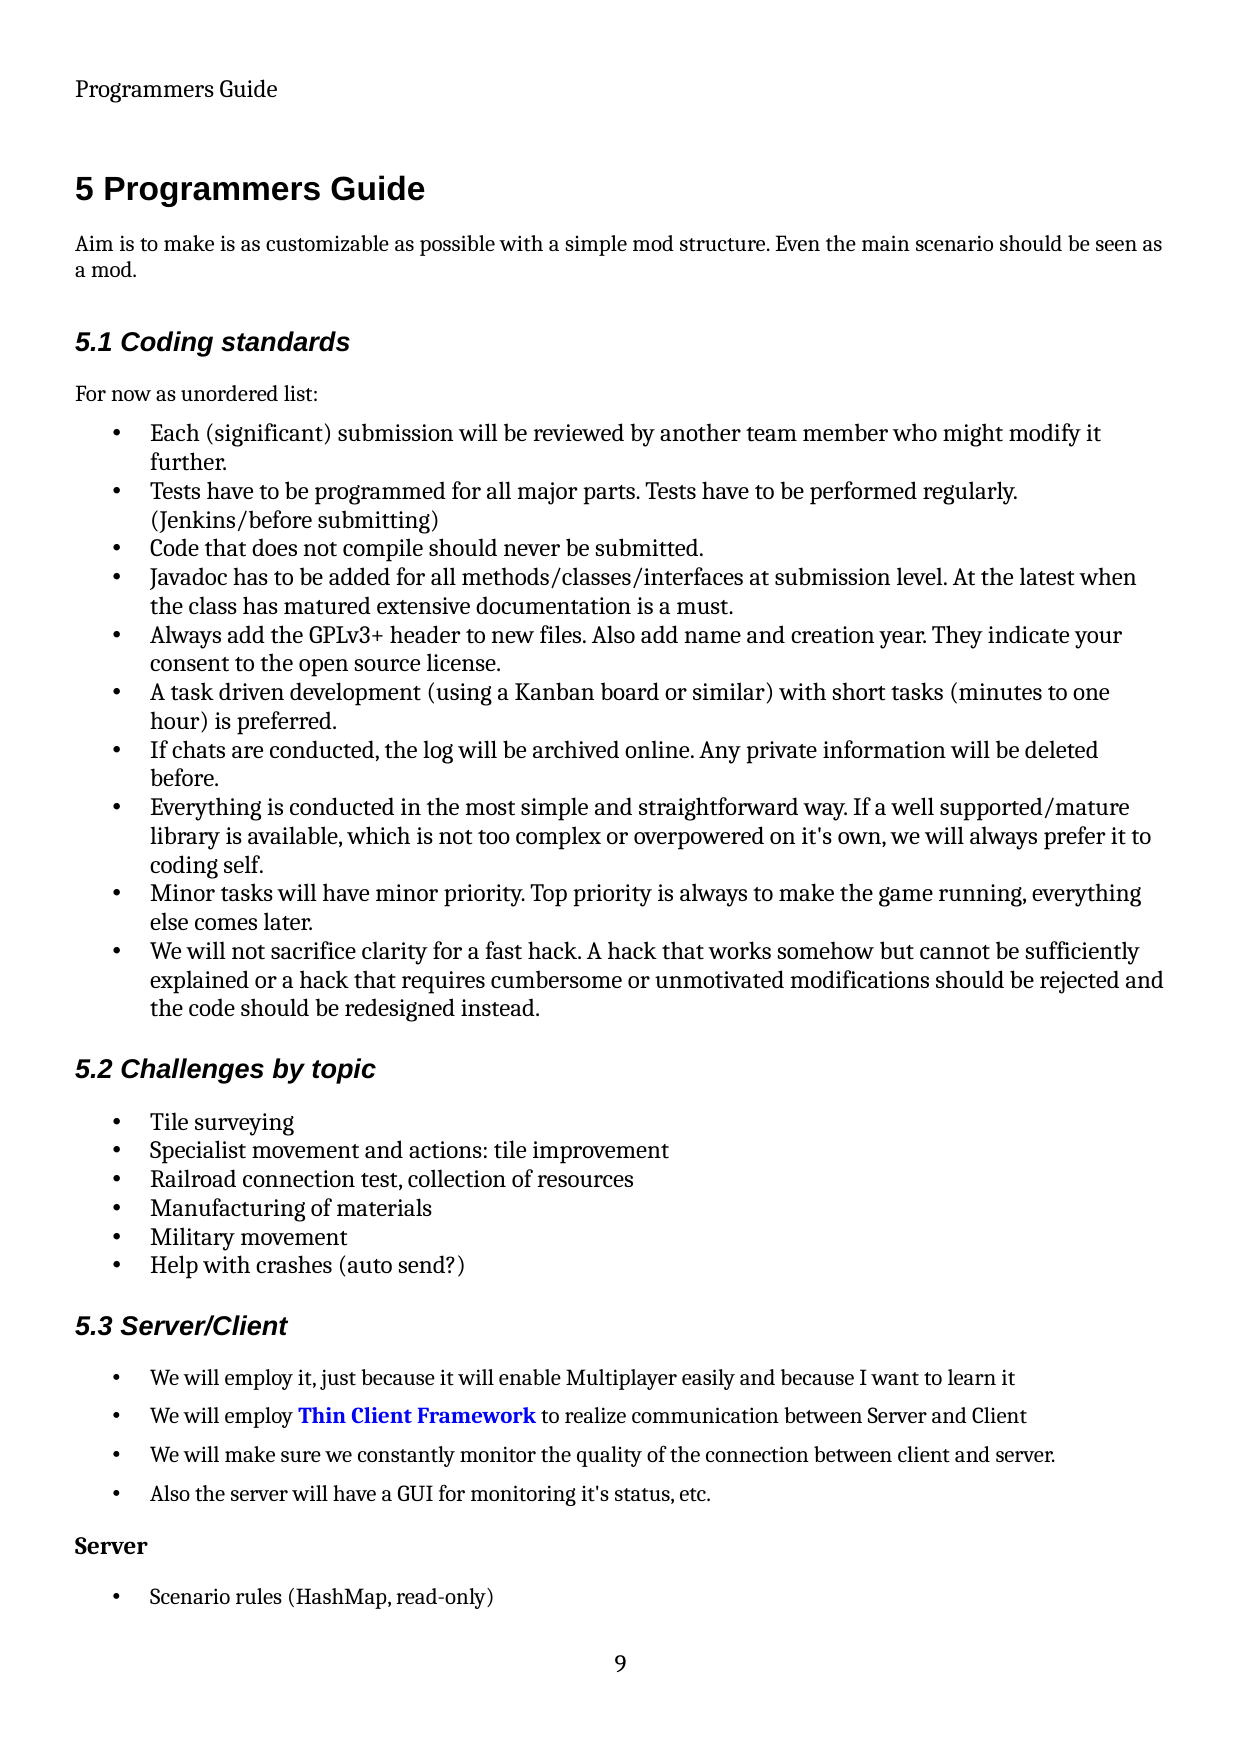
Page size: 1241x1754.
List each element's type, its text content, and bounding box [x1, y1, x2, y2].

list We will not sacrifice clarity for a fast hack. A hack that works somehow but cannot be sufficiently explained or a hack that requires cumbersome or unmotivated modifications should be rejected and the code should be redesigned instead. [112, 937, 1166, 1023]
subtitle Coding standards [75, 326, 1166, 357]
subtitle Programmers Guide [75, 169, 1166, 207]
text For now as unordered list: [75, 381, 1166, 407]
list A task driven development (using a Kanban board or similar) with short tasks (minutes to one hour) is preferred. [112, 678, 1166, 736]
text Server [75, 1532, 1166, 1560]
list If chats are conducted, the log will be archived online. Any private information will be deleted before. [112, 736, 1166, 793]
list Tests have to be programmed for all major parts. Tests have to be performed regularly. (Jenkins/before submitting) [112, 477, 1166, 534]
list Tile surveying [112, 1107, 1166, 1136]
list Manufacturing of materials [112, 1194, 1166, 1222]
list We will employ Thin Client Framework to realize communication between Server and Client [112, 1403, 1166, 1429]
list Everything is conducted in the most simple and straightforward way. If a well supported/mature library is available, which is not too complex or overpowered on it's own, we will always prefer it to coding self. [112, 793, 1166, 879]
subtitle Server/Client [75, 1309, 1166, 1341]
list Minor tasks will have minor priority. Top priority is always to make the game running, everything else comes later. [112, 879, 1166, 937]
list Specialist movement and actions: tile improvement [112, 1136, 1166, 1165]
list Each (significant) submission will be reviewed by another team member who might modify it further. [112, 419, 1166, 477]
list Always add the GPLv3+ header to new files. Also add name and creation year. They indicate your consent to the open source license. [112, 621, 1166, 678]
list Railroad connection test, collection of resources [112, 1165, 1166, 1194]
list Help with crashes (auto send?) [112, 1251, 1166, 1280]
list Military movement [112, 1222, 1166, 1251]
text Aim is to make is as customizable as possible with a simple mod structure. Even the main scenario should be seen as a mod. [75, 231, 1166, 284]
list Scenario rules (HashMap, read-only) [112, 1584, 1166, 1610]
list We will employ it, just because it will enable Multiplayer easily and because I want to learn it [112, 1364, 1166, 1391]
list Code that does not compile should never be submitted. [112, 534, 1166, 563]
list We will make sure we constantly monitor the quality of the connection between client and server. [112, 1442, 1166, 1468]
list Javadoc has to be added for all methods/classes/interfaces at submission level. At the latest when the class has matured extensive documentation is a must. [112, 563, 1166, 621]
list Also the server will have a GUI for monitoring it's status, etc. [112, 1481, 1166, 1507]
subtitle Challenges by topic [75, 1053, 1166, 1084]
